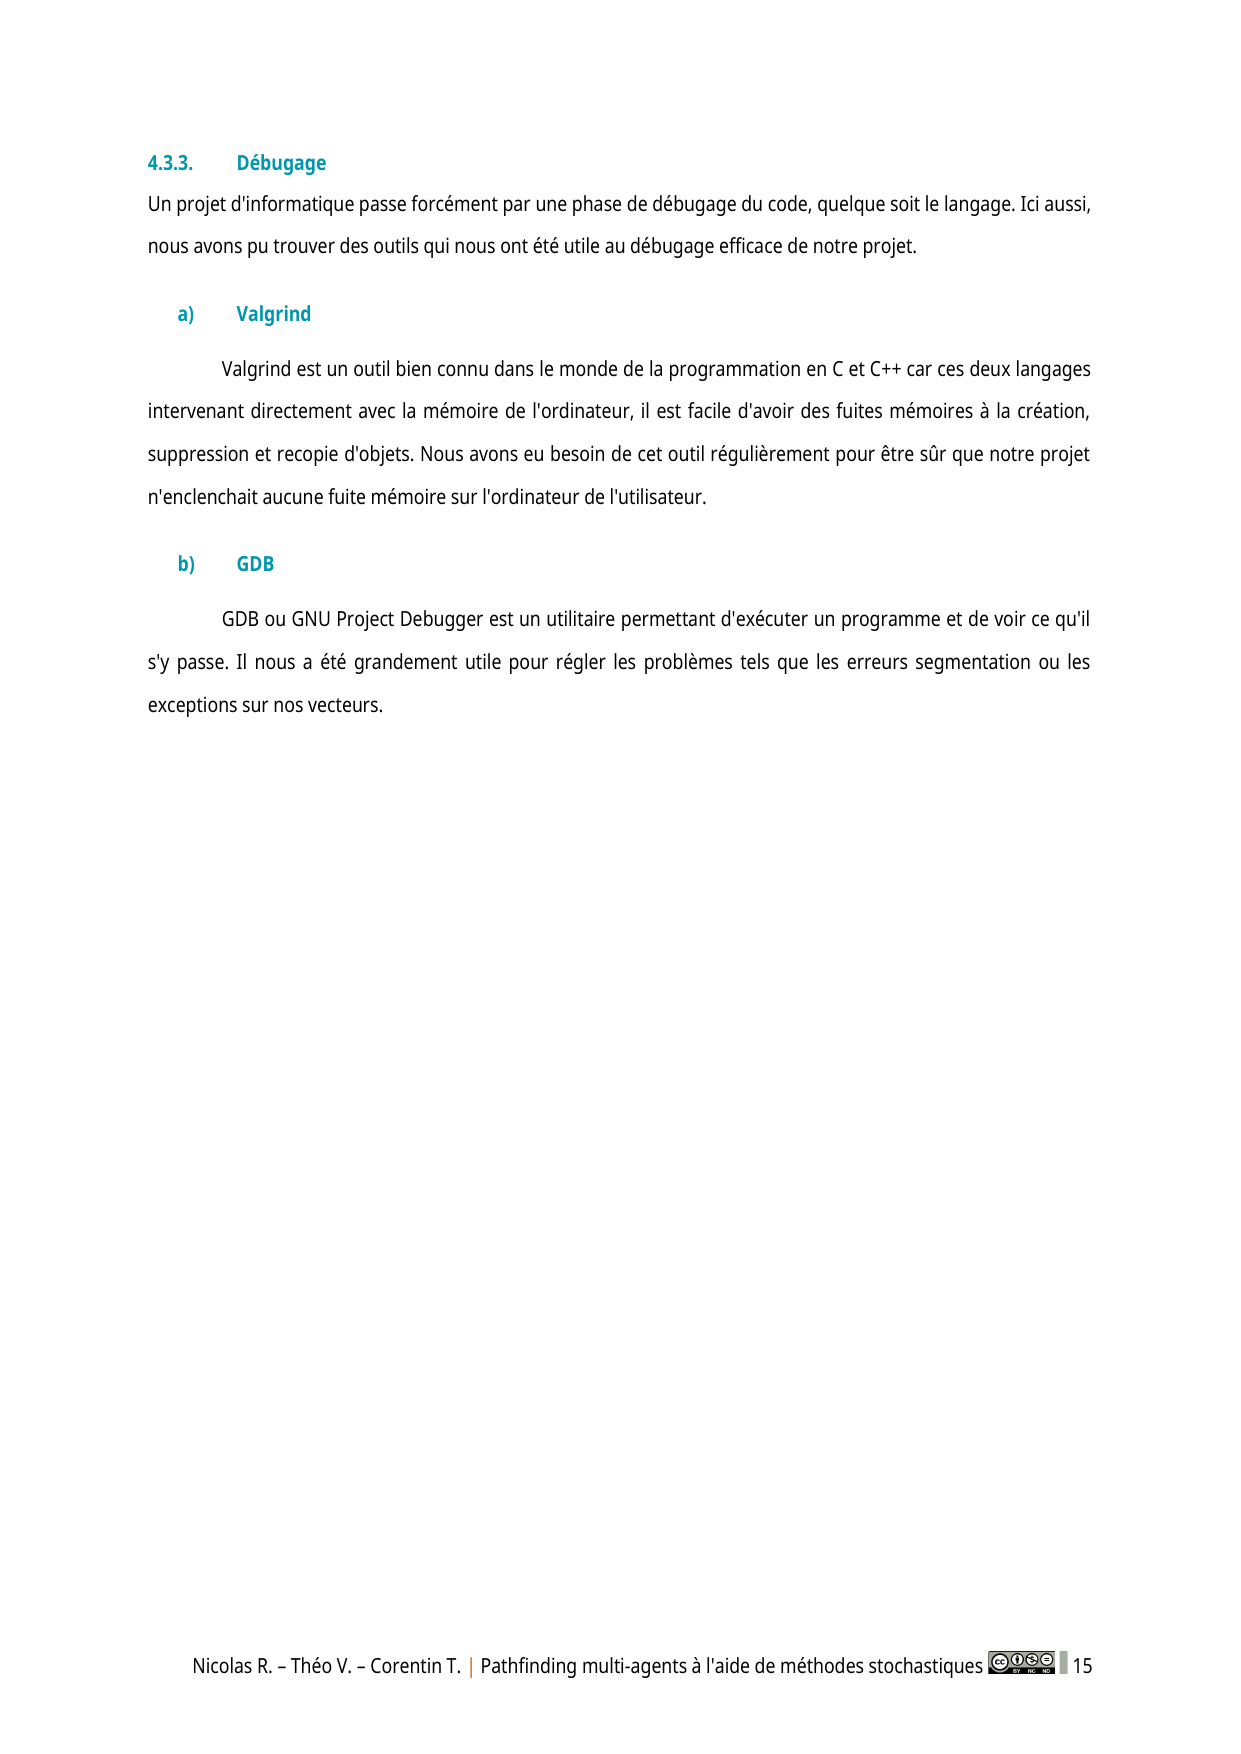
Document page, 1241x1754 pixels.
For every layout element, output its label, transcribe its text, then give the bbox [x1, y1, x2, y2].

picture [988, 1651, 1055, 1674]
subtitle GDB [177, 549, 1092, 578]
text GDB ou GNU Project Debugger est un utilitaire permettant d'exécuter un programme et de voir ce qu'il s'y passe. Il nous a été grandement utile pour régler les problèmes tels que les erreurs segmentation ou les exceptions sur nos vecteurs. [148, 604, 1092, 718]
text Valgrind est un outil bien connu dans le monde de la programmation en C et C++ car ces deux langages intervenant directement avec la mémoire de l'ordinateur, il est facile d'avoir des fuites mémoires à la création, suppression et recopie d'objets. Nous avons eu besoin de cet outil régulièrement pour être sûr que notre projet n'enclenchait aucune fuite mémoire sur l'ordinateur de l'utilisateur. [148, 354, 1092, 510]
text Un projet d'informatique passe forcément par une phase de débugage du code, quelque soit le langage. Ici aussi, nous avons pu trouver des outils qui nous ont été utile au débugage efficace de notre projet. [148, 189, 1092, 260]
subtitle Débugage [148, 148, 1092, 176]
subtitle Valgrind [177, 299, 1092, 327]
picture [1059, 1651, 1068, 1674]
